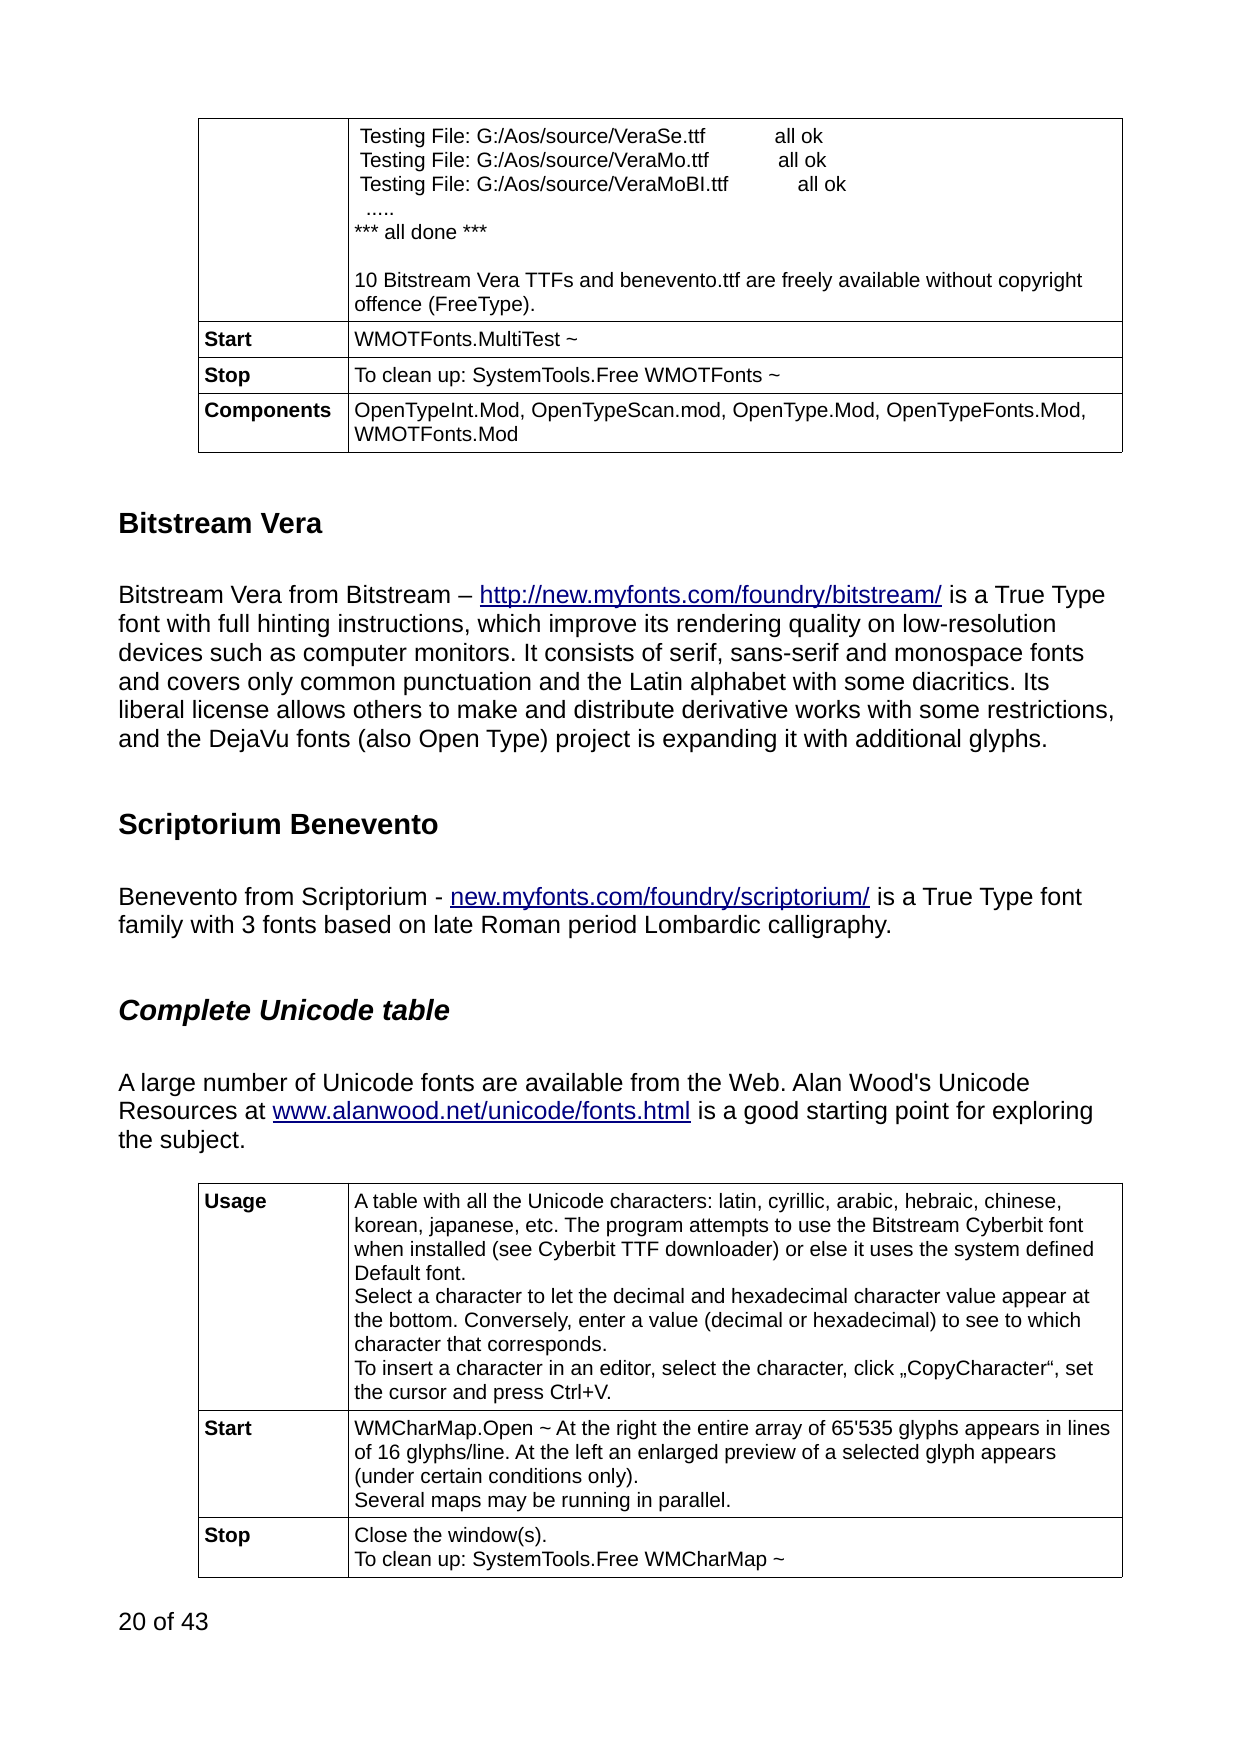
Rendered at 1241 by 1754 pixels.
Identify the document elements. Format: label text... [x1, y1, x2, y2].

text Benevento from Scriptorium - new.myfonts.com/foundry/scriptorium/ is a True Type font family with 3 fonts based on late Roman period Lombardic calligraphy. [118, 882, 1122, 939]
table_cell Stop [199, 1518, 348, 1577]
table_header Testing File: G:/Aos/source/VeraSe.ttf all ok Testing File: G:/Aos/source/VeraMo.ttf all ok Testing File: G:/Aos/source/VeraMoBI.ttf all ok ..... *** all done *** 10 Bitstream Vera TTFs and benevento.ttf are freely available without copyright offence (FreeType). [349, 119, 1122, 321]
table_cell Start [199, 1411, 348, 1517]
table_cell OpenTypeInt.Mod, OpenTypeScan.mod, OpenType.Mod, OpenTypeFonts.Mod, WMOTFonts.Mod [349, 394, 1122, 452]
table_cell Components [199, 394, 348, 452]
table_header [199, 119, 348, 321]
table_header A table with all the Unicode characters: latin, cyrillic, arabic, hebraic, chinese, korean, japanese, etc. The program attempts to use the Bitstream Cyberbit font when installed (see Cyberbit TTF downloader) or else it uses the system defined Default font. Select a character to let the decimal and hexadecimal character value appear at the bottom. Conversely, enter a value (decimal or hexadecimal) to see to which character that corresponds. To insert a character in an editor, select the character, click „CopyCharacter“, set the cursor and press Ctrl+V. [349, 1184, 1122, 1410]
subtitle Complete Unicode table [118, 993, 1122, 1026]
text Bitstream Vera from Bitstream – http://new.myfonts.com/foundry/bitstream/ is a True Type font with full hinting instructions, which improve its rendering quality on low-resolution devices such as computer monitors. It consists of serif, sans-serif and monospace fonts and covers only common punctuation and the Latin alphabet with some diacritics. Its liberal license allows others to make and distribute derivative works with some restrictions, and the DejaVu fonts (also Open Type) project is expanding it with additional glyphs. [118, 581, 1122, 753]
table_cell Stop [199, 358, 348, 392]
table_cell WMOTFonts.MultiTest ~ [349, 322, 1122, 357]
table_header Usage [199, 1184, 348, 1410]
table_cell WMCharMap.Open ~ At the right the entire array of 65'535 glyphs appears in lines of 16 glyphs/line. At the left an enlarged preview of a selected glyph appears (under certain conditions only). Several maps may be running in parallel. [349, 1411, 1122, 1517]
table_cell To clean up: SystemTools.Free WMOTFonts ~ [349, 358, 1122, 392]
table_cell Close the window(s). To clean up: SystemTools.Free WMCharMap ~ [349, 1518, 1122, 1577]
subtitle Scriptorium Benevento [118, 807, 1122, 840]
text A large number of Unicode fonts are available from the Web. Alan Wood's Unicode Resources at www.alanwood.net/unicode/fonts.html is a good starting point for exploring the subject. [118, 1068, 1122, 1154]
subtitle Bitstream Vera [118, 506, 1122, 539]
table_cell Start [199, 322, 348, 357]
